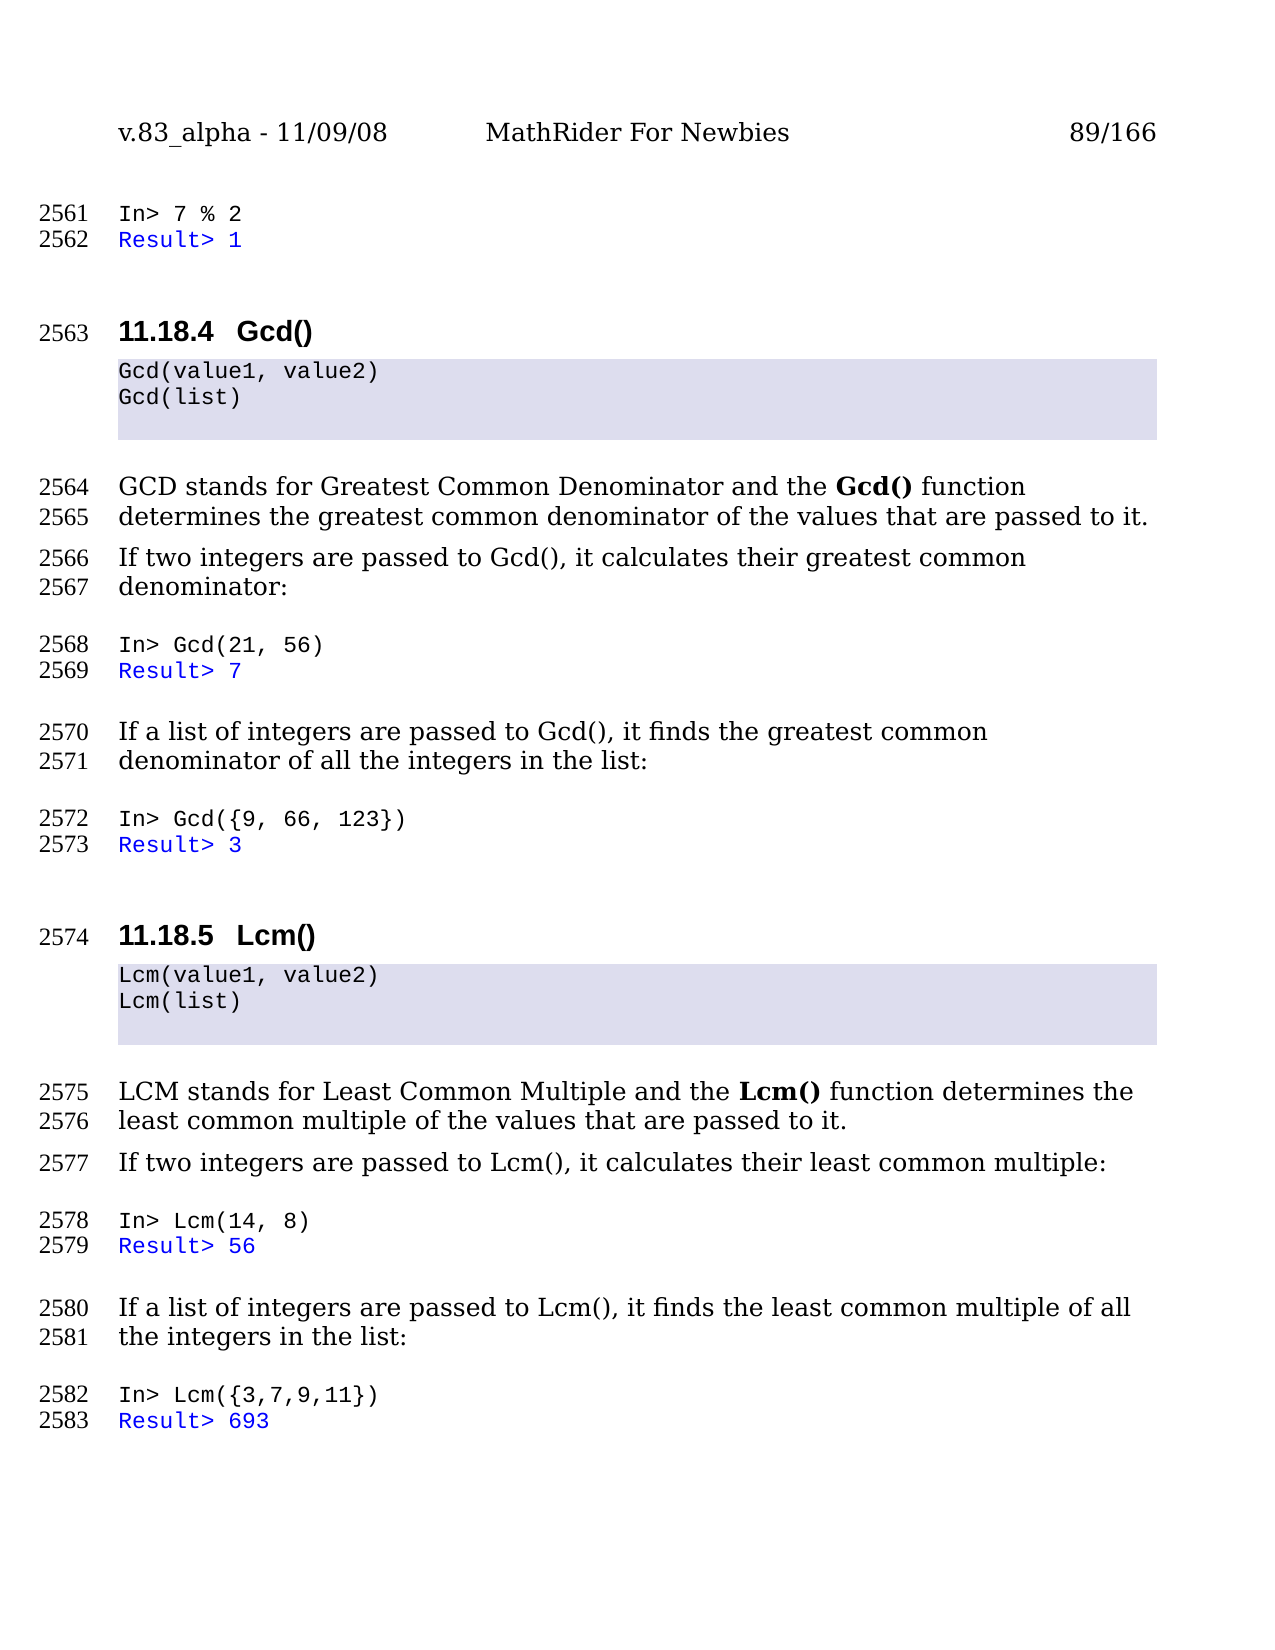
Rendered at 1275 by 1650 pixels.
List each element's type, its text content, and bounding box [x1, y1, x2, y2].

text LCM stands for Least Common Multiple and the Lcm() function determines the least common multiple of the values that are passed to it. [118, 1077, 1157, 1136]
text In> Lcm(14, 8) [118, 1209, 1157, 1235]
text Result> 1 [118, 229, 1157, 254]
text In> Gcd(21, 56) [118, 633, 1157, 659]
subtitle Lcm() [118, 918, 1157, 952]
text In> Lcm({3,7,9,11}) [118, 1383, 1157, 1409]
text If a list of integers are passed to Gcd(), it finds the greatest common denominator of all the integers in the list: [118, 717, 1157, 776]
subtitle Gcd() [118, 313, 1157, 347]
text In> 7 % 2 [118, 203, 1157, 229]
text If a list of integers are passed to Lcm(), it finds the least common multiple of all the integers in the list: [118, 1293, 1157, 1351]
text Result> 3 [118, 833, 1157, 859]
table_header Gcd(value1, value2) Gcd(list) [118, 359, 1157, 440]
table_header Lcm(value1, value2) Lcm(list) [118, 964, 1157, 1045]
text If two integers are passed to Lcm(), it calculates their least common multiple: [118, 1148, 1157, 1177]
text Result> 56 [118, 1235, 1157, 1261]
text If two integers are passed to Gcd(), it calculates their greatest common denominator: [118, 543, 1157, 601]
text GCD stands for Greatest Common Denominator and the Gcd() function determines the greatest common denominator of the values that are passed to it. [118, 472, 1157, 531]
text In> Gcd({9, 66, 123}) [118, 807, 1157, 833]
text Result> 693 [118, 1409, 1157, 1435]
text Result> 7 [118, 659, 1157, 685]
